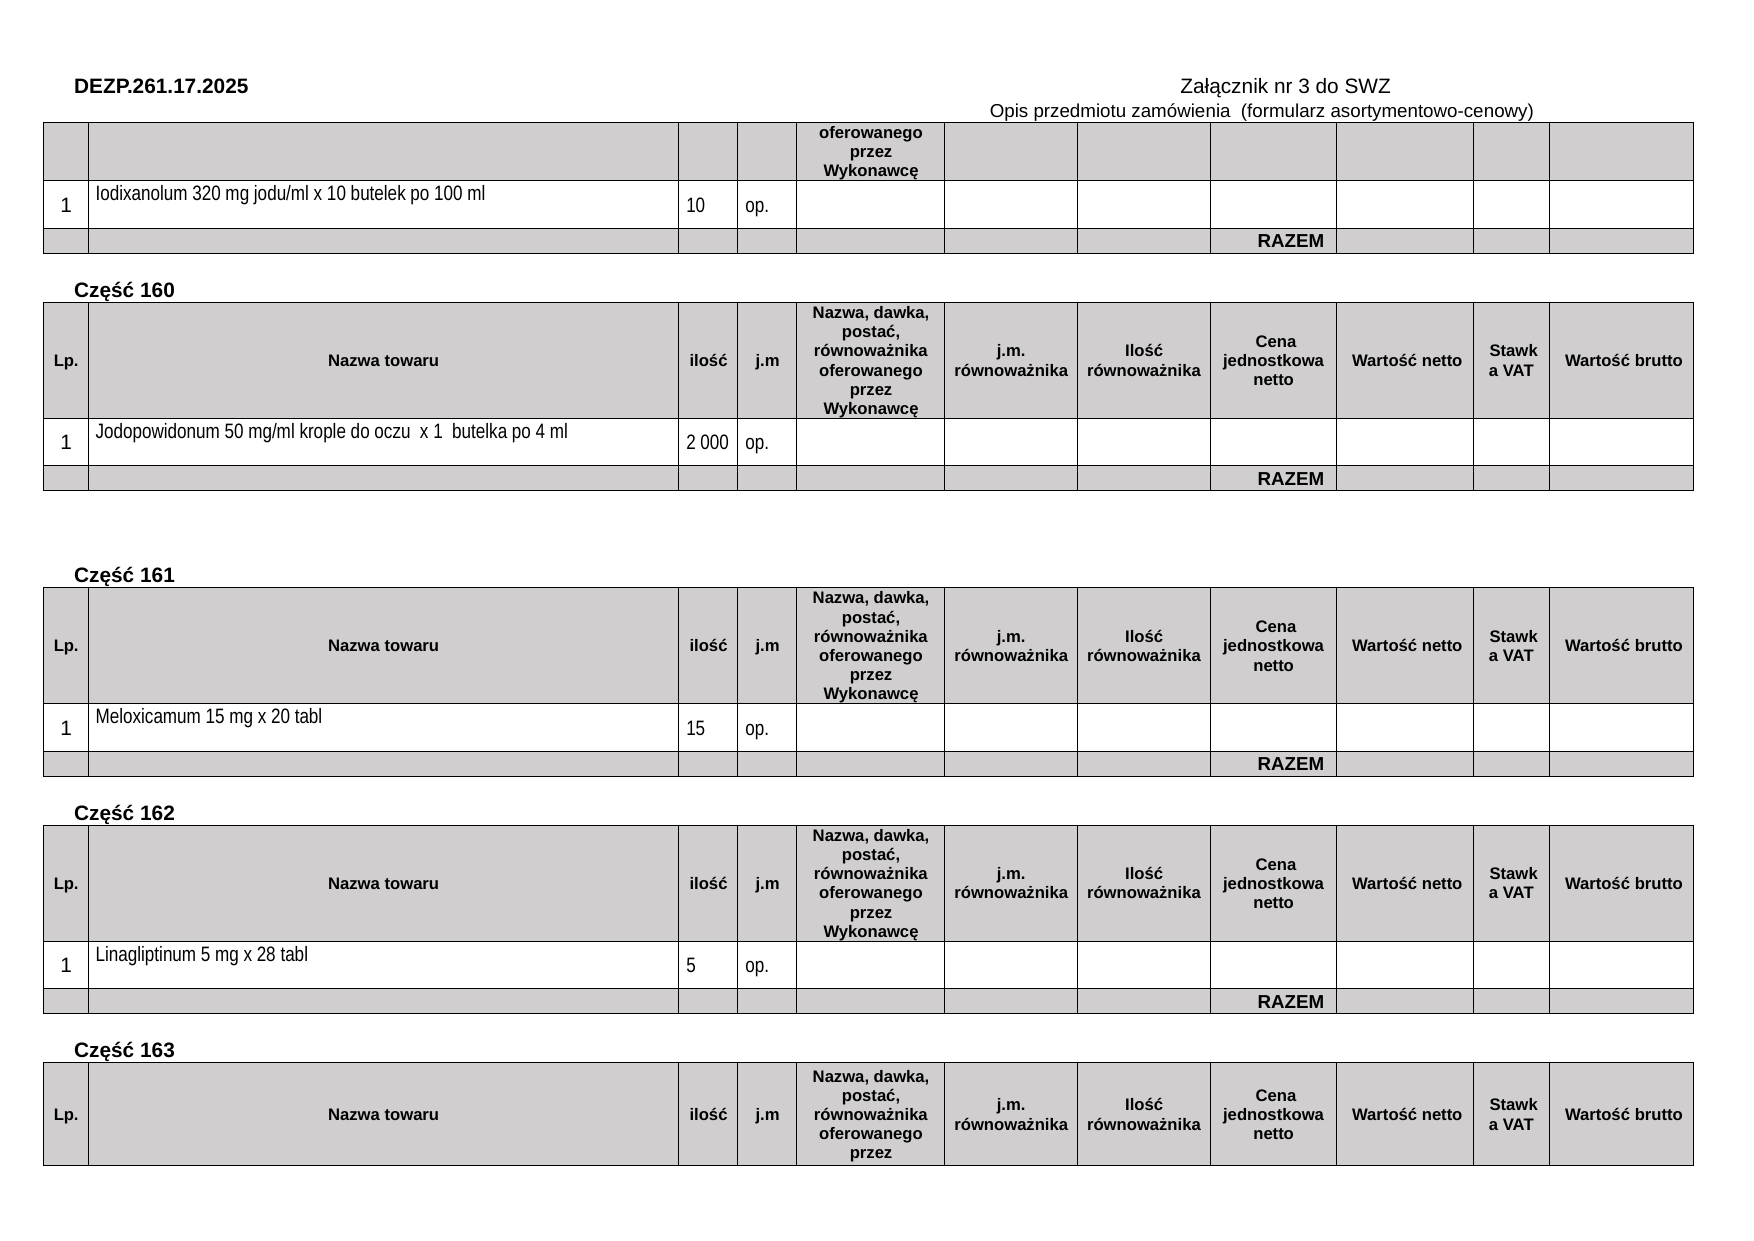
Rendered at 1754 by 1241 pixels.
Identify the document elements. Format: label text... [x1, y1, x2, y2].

table_cell [1474, 419, 1549, 465]
table_cell [1550, 181, 1693, 228]
table_cell op. [738, 419, 796, 465]
table_cell [1550, 229, 1693, 253]
table_header Nazwa, dawka, postać, równoważnika oferowanego przez [797, 1063, 944, 1165]
table_cell 10 [679, 181, 737, 228]
table_header [945, 123, 1077, 180]
table_cell 5 [679, 942, 737, 988]
table_cell [797, 181, 944, 228]
table_cell [1550, 419, 1693, 465]
table_header Cena jednostkowa netto [1211, 588, 1336, 703]
table_cell [1474, 466, 1549, 490]
table_cell Iodixanolum 320 mg jodu/ml x 10 butelek po 100 ml [89, 181, 678, 228]
table_cell [89, 229, 678, 253]
table_cell [945, 181, 1077, 228]
table_header [44, 123, 88, 180]
table_header Nazwa, dawka, postać, równoważnika oferowanego przez Wykonawcę [797, 303, 944, 418]
table_cell [738, 989, 796, 1013]
table_cell [738, 466, 796, 490]
table_cell [1078, 419, 1210, 465]
table_header Stawka VAT [1474, 1063, 1549, 1165]
table_cell [1474, 704, 1549, 751]
table_cell [1550, 942, 1693, 988]
table_cell [44, 229, 88, 253]
table_header Cena jednostkowa netto [1211, 1063, 1336, 1165]
table_cell [1078, 229, 1210, 253]
table_cell [945, 989, 1077, 1013]
table_header Ilość równoważnika [1078, 1063, 1210, 1165]
table_header Stawka VAT [1474, 303, 1549, 418]
table_header j.m. równoważnika [945, 1063, 1077, 1165]
table_cell [679, 466, 737, 490]
table_cell [1550, 989, 1693, 1013]
table_header Wartość brutto [1550, 588, 1693, 703]
table_cell 15 [679, 704, 737, 751]
text Część 161 [74, 563, 1606, 587]
table_header Cena jednostkowa netto [1211, 826, 1336, 941]
table_header Wartość netto [1337, 1063, 1473, 1165]
table_header j.m. równoważnika [945, 826, 1077, 941]
table_header Ilość równoważnika [1078, 826, 1210, 941]
table_cell [1211, 419, 1336, 465]
table_header j.m [738, 303, 796, 418]
table_cell Linagliptinum 5 mg x 28 tabl [89, 942, 678, 988]
table_cell [1474, 229, 1549, 253]
table_cell op. [738, 704, 796, 751]
table_cell [1078, 466, 1210, 490]
table_cell [945, 419, 1077, 465]
table_cell [679, 752, 737, 776]
table_header oferowanego przez Wykonawcę [797, 123, 944, 180]
table_header [1474, 123, 1549, 180]
table_cell [738, 752, 796, 776]
table_header Lp. [44, 826, 88, 941]
table_header [679, 123, 737, 180]
table_header Lp. [44, 303, 88, 418]
table_cell RAZEM [1211, 229, 1336, 253]
table_cell RAZEM [1211, 989, 1336, 1013]
table_cell [1078, 942, 1210, 988]
table_cell [1337, 466, 1473, 490]
table_cell 1 [44, 181, 88, 228]
table_header Ilość równoważnika [1078, 588, 1210, 703]
table_header j.m [738, 1063, 796, 1165]
table_header Cena jednostkowa netto [1211, 303, 1336, 418]
table_header Wartość netto [1337, 303, 1473, 418]
table_cell [797, 229, 944, 253]
table_header [89, 123, 678, 180]
table_header Ilość równoważnika [1078, 303, 1210, 418]
table_cell 2 000 [679, 419, 737, 465]
table_header ilość [679, 826, 737, 941]
table_cell [797, 419, 944, 465]
table_cell [1211, 942, 1336, 988]
table_cell op. [738, 181, 796, 228]
table_header j.m. równoważnika [945, 303, 1077, 418]
table_cell 1 [44, 704, 88, 751]
table_header [738, 123, 796, 180]
table_cell [1078, 704, 1210, 751]
table_cell [797, 466, 944, 490]
table_header j.m. równoważnika [945, 588, 1077, 703]
table_cell [797, 942, 944, 988]
table_cell [1474, 989, 1549, 1013]
table_cell [945, 229, 1077, 253]
text Część 163 [74, 1038, 1606, 1062]
table_header [1550, 123, 1693, 180]
table_header Lp. [44, 588, 88, 703]
table_header Wartość brutto [1550, 303, 1693, 418]
table_header ilość [679, 303, 737, 418]
table_cell [945, 942, 1077, 988]
table_cell [89, 752, 678, 776]
table_cell RAZEM [1211, 466, 1336, 490]
table_cell [1337, 419, 1473, 465]
table_cell [1211, 704, 1336, 751]
table_header Wartość brutto [1550, 1063, 1693, 1165]
table_cell [945, 466, 1077, 490]
table_cell RAZEM [1211, 752, 1336, 776]
table_cell [1337, 704, 1473, 751]
text Część 160 [74, 278, 1606, 302]
table_cell [1078, 752, 1210, 776]
table_cell [1474, 181, 1549, 228]
table_header Wartość netto [1337, 826, 1473, 941]
table_cell [797, 752, 944, 776]
table_header Wartość brutto [1550, 826, 1693, 941]
table_header Nazwa, dawka, postać, równoważnika oferowanego przez Wykonawcę [797, 826, 944, 941]
table_header Nazwa towaru [89, 826, 678, 941]
table_cell [89, 466, 678, 490]
table_cell [1078, 989, 1210, 1013]
table_header j.m [738, 826, 796, 941]
table_header Nazwa, dawka, postać, równoważnika oferowanego przez Wykonawcę [797, 588, 944, 703]
table_header Nazwa towaru [89, 588, 678, 703]
table_cell [1211, 181, 1336, 228]
table_cell [945, 704, 1077, 751]
table_cell [1550, 466, 1693, 490]
table_header Wartość netto [1337, 588, 1473, 703]
table_cell [1337, 942, 1473, 988]
table_cell Jodopowidonum 50 mg/ml krople do oczu x 1 butelka po 4 ml [89, 419, 678, 465]
table_header Stawka VAT [1474, 588, 1549, 703]
table_cell [679, 989, 737, 1013]
table_cell [1474, 942, 1549, 988]
table_header ilość [679, 588, 737, 703]
table_cell [89, 989, 678, 1013]
table_header Nazwa towaru [89, 303, 678, 418]
table_cell [945, 752, 1077, 776]
table_cell [1474, 752, 1549, 776]
table_header j.m [738, 588, 796, 703]
table_cell [1337, 181, 1473, 228]
table_header Lp. [44, 1063, 88, 1165]
table_cell [797, 989, 944, 1013]
table_cell [738, 229, 796, 253]
table_cell [679, 229, 737, 253]
table_cell op. [738, 942, 796, 988]
table_header Stawka VAT [1474, 826, 1549, 941]
table_cell [44, 466, 88, 490]
table_header ilość [679, 1063, 737, 1165]
table_cell [44, 989, 88, 1013]
table_cell [797, 704, 944, 751]
table_cell [1078, 181, 1210, 228]
table_header [1211, 123, 1336, 180]
table_cell [1337, 752, 1473, 776]
table_cell Meloxicamum 15 mg x 20 tabl [89, 704, 678, 751]
table_header [1337, 123, 1473, 180]
table_header Nazwa towaru [89, 1063, 678, 1165]
table_header [1078, 123, 1210, 180]
table_cell [44, 752, 88, 776]
table_cell 1 [44, 419, 88, 465]
table_cell [1337, 989, 1473, 1013]
table_cell [1337, 229, 1473, 253]
text Część 162 [74, 801, 1606, 825]
table_cell 1 [44, 942, 88, 988]
table_cell [1550, 704, 1693, 751]
table_cell [1550, 752, 1693, 776]
